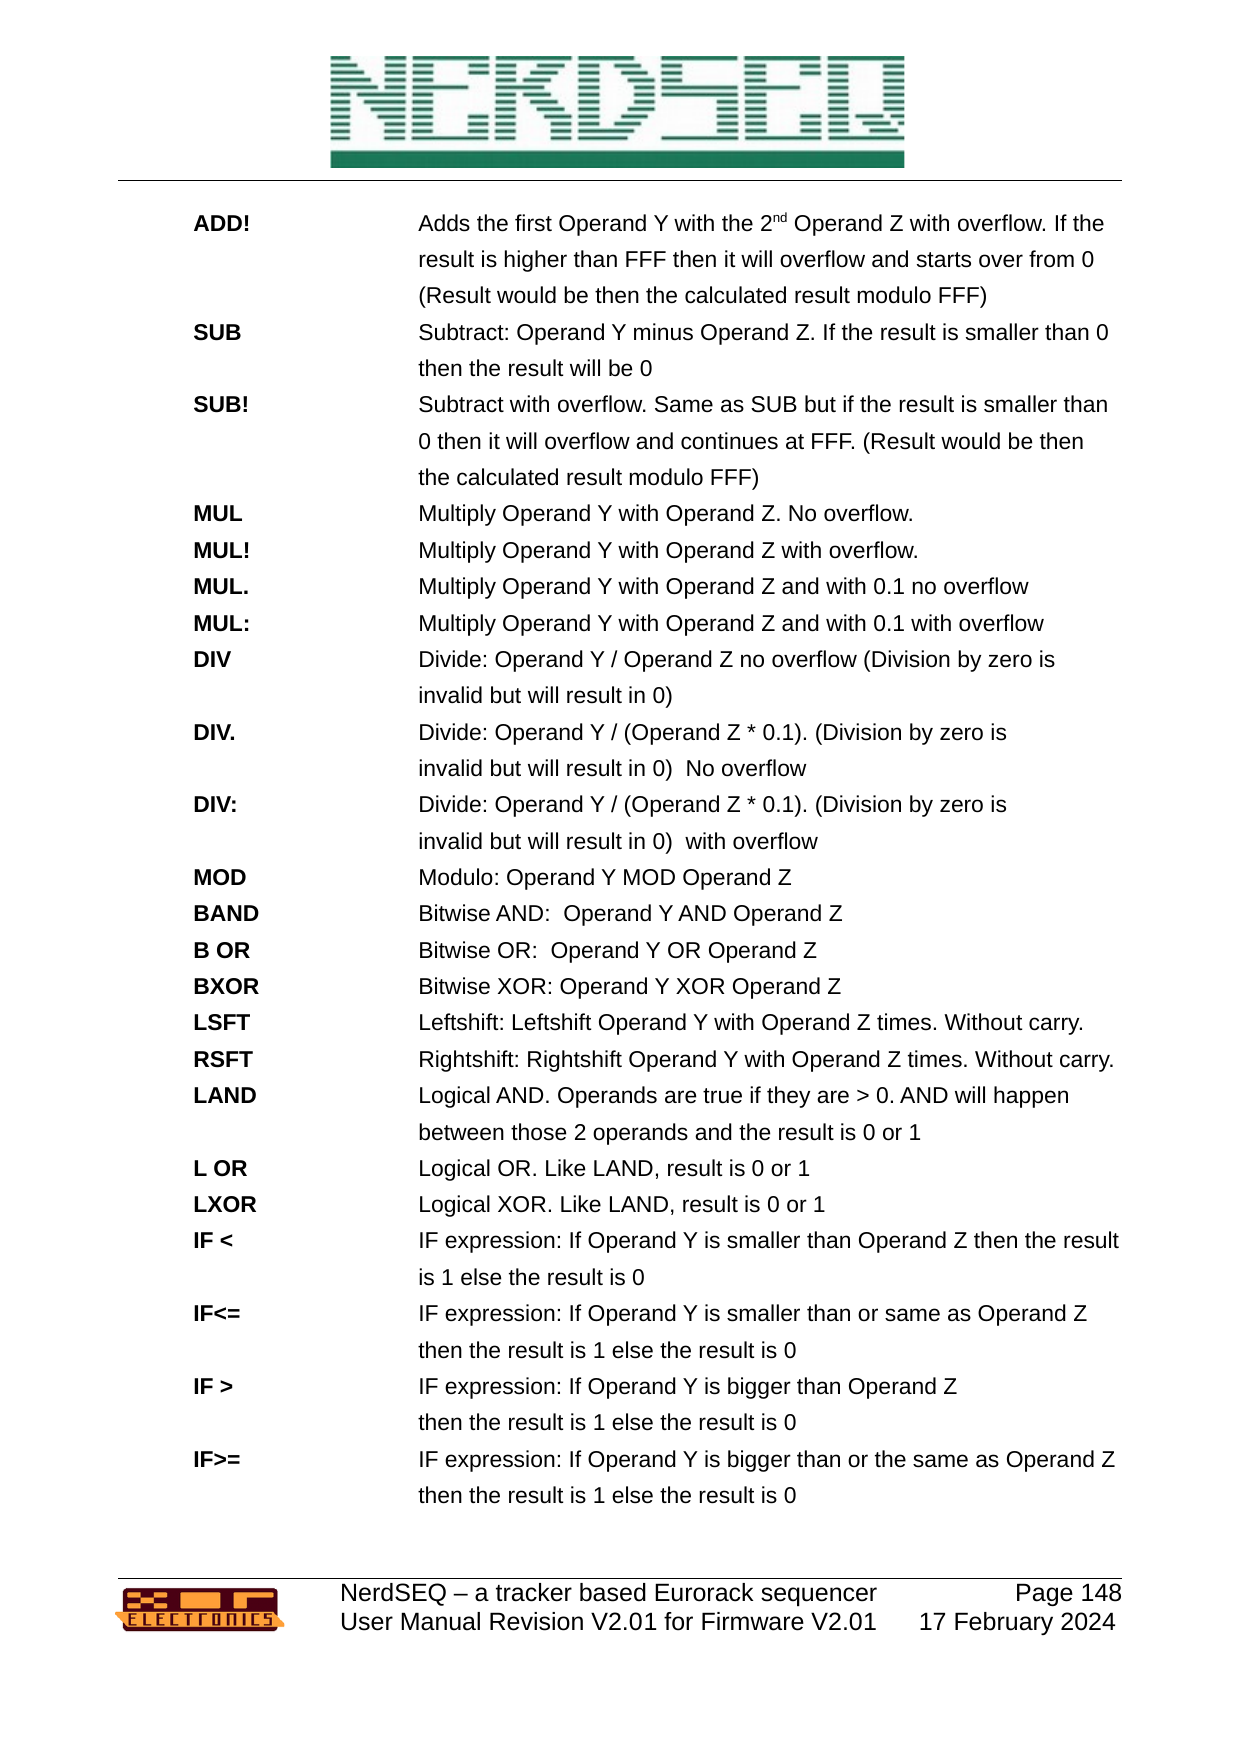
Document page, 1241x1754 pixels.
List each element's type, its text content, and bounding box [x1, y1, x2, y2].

text RSFT Rightshift: Rightshift Operand Y with Operand Z times. Without carry. [118, 1046, 1122, 1072]
text LXOR Logical XOR. Like LAND, result is 0 or 1 [118, 1191, 1122, 1217]
text IF>= IF expression: If Operand Y is bigger than or the same as Operand Z then the result is 1 else the result is 0 [118, 1446, 1122, 1508]
text MUL! Multiply Operand Y with Operand Z with overflow. [118, 537, 1122, 563]
text DIV Divide: Operand Y / Operand Z no overflow (Division by zero is invalid but will result in 0) [118, 646, 1122, 708]
text BAND Bitwise AND: Operand Y AND Operand Z [118, 900, 1122, 927]
text IF<= IF expression: If Operand Y is smaller than or same as Operand Z then the result is 1 else the result is 0 [118, 1300, 1122, 1363]
text MOD Modulo: Operand Y MOD Operand Z [118, 864, 1122, 890]
picture [330, 56, 905, 168]
text BXOR Bitwise XOR: Operand Y XOR Operand Z [118, 973, 1122, 999]
text MUL: Multiply Operand Y with Operand Z and with 0.1 with overflow [118, 609, 1122, 636]
text SUB! Subtract with overflow. Same as SUB but if the result is smaller than 0 then it will overflow and continues at FFF. (Result would be then the calculated result modulo FFF) [118, 391, 1122, 490]
picture [115, 1584, 285, 1634]
text LSFT Leftshift: Leftshift Operand Y with Operand Z times. Without carry. [118, 1009, 1122, 1036]
text IF > IF expression: If Operand Y is bigger than Operand Z then the result is 1 else the result is 0 [118, 1373, 1122, 1436]
text DIV: Divide: Operand Y / (Operand Z * 0.1). (Division by zero is invalid but will result in 0) with overflow [118, 791, 1122, 854]
text B OR Bitwise OR: Operand Y OR Operand Z [118, 937, 1122, 963]
text L OR Logical OR. Like LAND, result is 0 or 1 [118, 1155, 1122, 1181]
text MUL Multiply Operand Y with Operand Z. No overflow. [118, 500, 1122, 527]
text SUB Subtract: Operand Y minus Operand Z. If the result is smaller than 0 then the result will be 0 [118, 319, 1122, 381]
text DIV. Divide: Operand Y / (Operand Z * 0.1). (Division by zero is invalid but will result in 0) No overflow [118, 718, 1122, 781]
text MUL. Multiply Operand Y with Operand Z and with 0.1 no overflow [118, 573, 1122, 599]
text IF < IF expression: If Operand Y is smaller than Operand Z then the result is 1 else the result is 0 [118, 1227, 1122, 1290]
text ADD! Adds the first Operand Y with the 2nd Operand Z with overflow. If the result is higher than FFF then it will overflow and starts over from 0 (Result would be then the calculated result modulo FFF) [118, 209, 1122, 309]
text LAND Logical AND. Operands are true if they are > 0. AND will happen between those 2 operands and the result is 0 or 1 [118, 1082, 1122, 1145]
